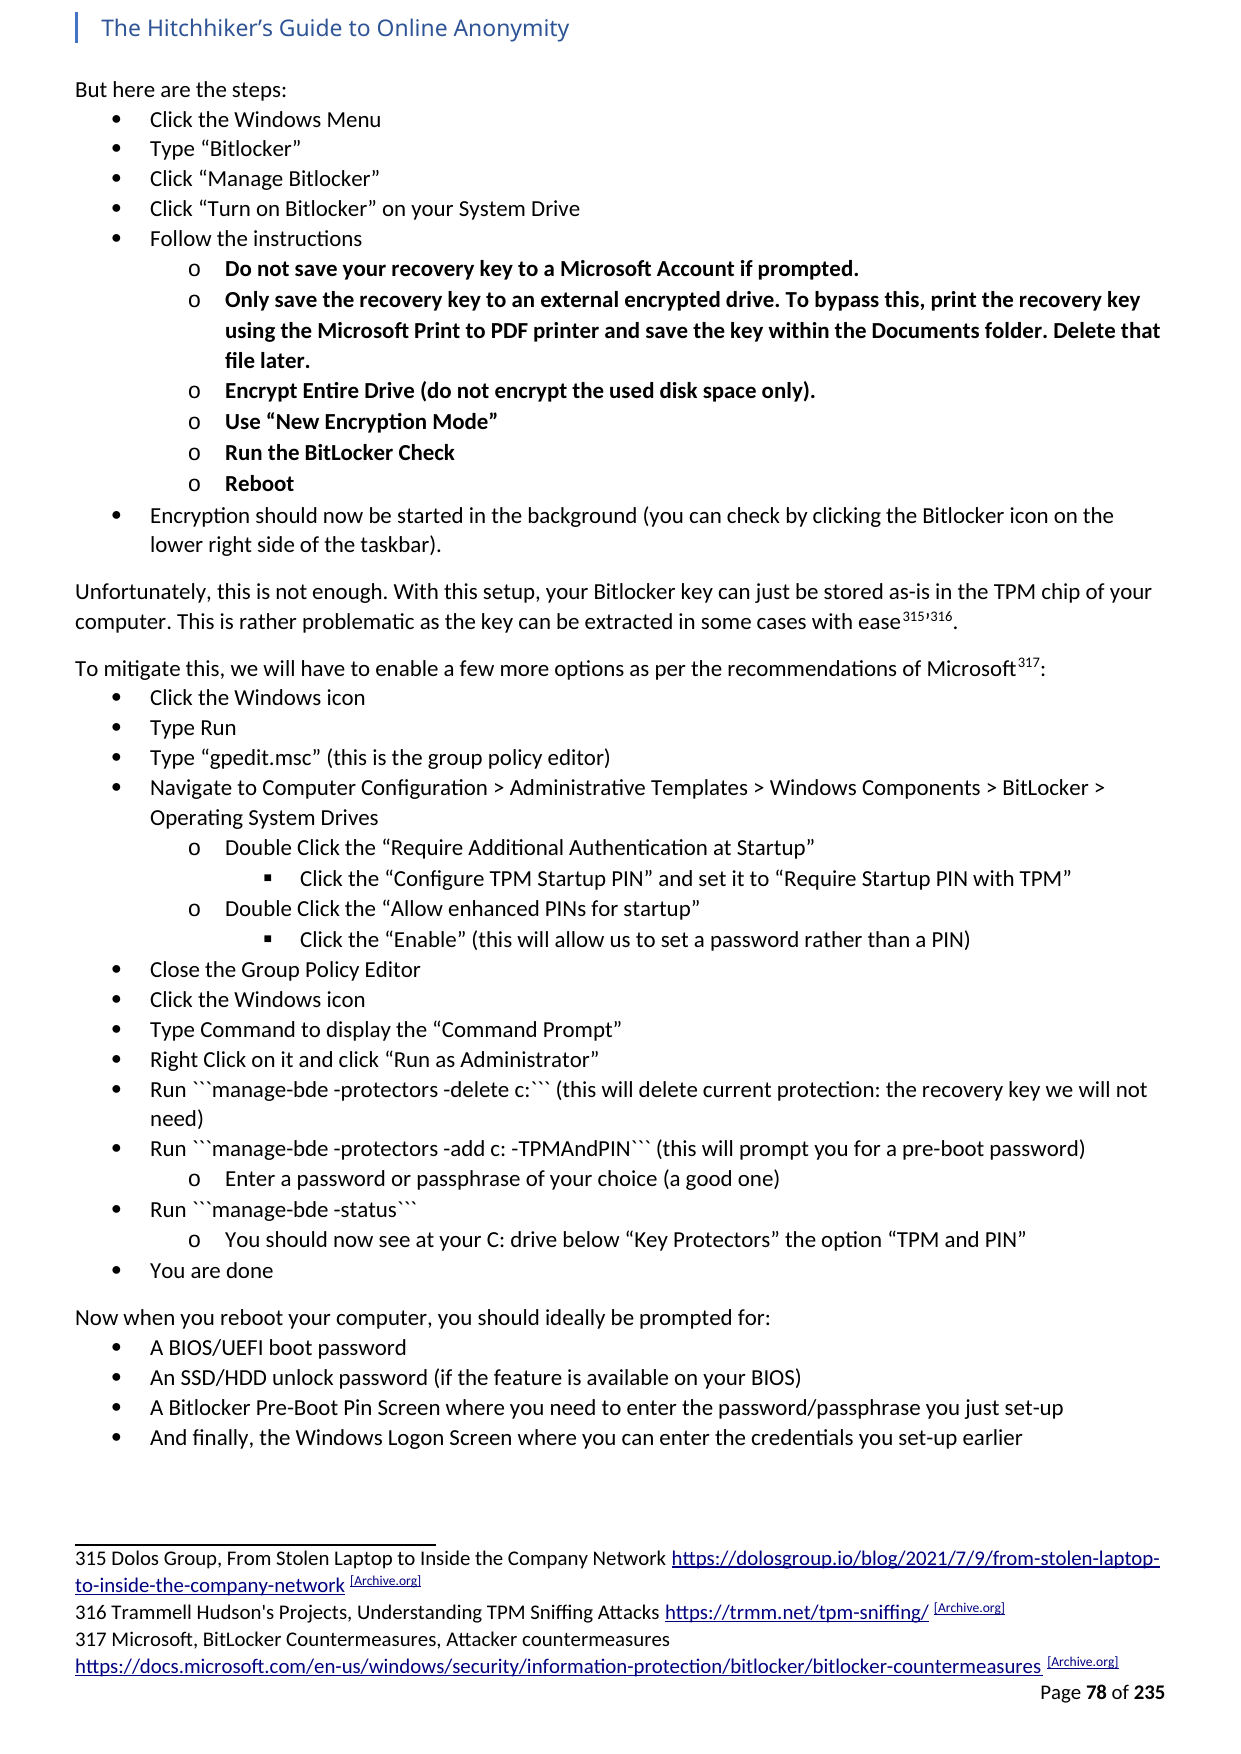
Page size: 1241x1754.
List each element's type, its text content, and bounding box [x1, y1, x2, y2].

list Run ```manage-bde -protectors -delete c:``` (this will delete current protection: the recovery key we will not need) [112, 1075, 1165, 1133]
text Now when you reboot your computer, you should ideally be prompted for: [75, 1303, 1165, 1331]
list Reboot [187, 469, 1165, 499]
list Close the Group Policy Editor [112, 955, 1165, 983]
list Enter a password or passphrase of your choice (a good one) [187, 1164, 1165, 1193]
list You should now see at your C: drive below “Key Protectors” the option “TPM and PIN” [187, 1225, 1165, 1254]
list A BIOS/UEFI boot password [112, 1333, 1165, 1361]
list And finally, the Windows Logon Screen where you can enter the credentials you set-up earlier [112, 1423, 1165, 1451]
list Encrypt Entire Drive (do not encrypt the used disk space only). [187, 376, 1165, 405]
list Type “gpedit.msc” (this is the group policy editor) [112, 743, 1165, 771]
list Type Command to display the “Command Prompt” [112, 1015, 1165, 1043]
text Microsoft, BitLocker Countermeasures, Attacker countermeasures https://docs.microsoft.com/en-us/windows/security/information-protection/bitlocker/bitlocker-countermeasures [Archive.org] [75, 1626, 1165, 1679]
text Dolos Group, From Stolen Laptop to Inside the Company Network https://dolosgroup.io/blog/2021/7/9/from-stolen-laptop-to-inside-the-company-network [Archive.org] [75, 1545, 1165, 1597]
list Click “Manage Bitlocker” [112, 164, 1165, 192]
list Type “Bitlocker” [112, 134, 1165, 163]
list Click “Turn on Bitlocker” on your System Drive [112, 194, 1165, 222]
list Click the Windows icon [112, 985, 1165, 1013]
list Type Run [112, 713, 1165, 741]
list Do not save your recovery key to a Microsoft Account if prompted. [187, 254, 1165, 283]
list Double Click the “Allow enhanced PINs for startup” [187, 894, 1165, 923]
list Run ```manage-bde -status``` [112, 1196, 1165, 1223]
list Encryption should now be started in the background (you can check by clicking the Bitlocker icon on the lower right side of the taskbar). [112, 501, 1165, 559]
list Only save the recovery key to an external encrypted drive. To bypass this, print the recovery key using the Microsoft Print to PDF printer and save the key within the Documents folder. Delete that file later. [187, 285, 1165, 374]
text Unfortunately, this is not enough. With this setup, your Bitlocker key can just be stored as-is in the TPM chip of your computer. This is rather problematic as the key can be extracted in some cases with ease’. [75, 577, 1165, 635]
list Right Click on it and click “Run as Administrator” [112, 1045, 1165, 1073]
list Follow the instructions [112, 224, 1165, 252]
list Click the “Configure TPM Startup PIN” and set it to “Require Startup PIN with TPM” [262, 864, 1165, 892]
list An SSD/HDD unlock password (if the feature is available on your BIOS) [112, 1363, 1165, 1391]
list You are done [112, 1257, 1165, 1284]
list Use “New Encryption Mode” [187, 407, 1165, 436]
text But here are the steps: [75, 75, 1165, 103]
list Run ```manage-bde -protectors -add c: -TPMAndPIN``` (this will prompt you for a pre-boot password) [112, 1134, 1165, 1162]
text To mitigate this, we will have to enable a few more options as per the recommendations of Microsoft: [75, 654, 1165, 682]
list A Bitlocker Pre-Boot Pin Screen where you need to enter the password/passphrase you just set-up [112, 1393, 1165, 1421]
list Double Click the “Require Additional Authentication at Startup” [187, 833, 1165, 862]
text Trammell Hudson's Projects, Understanding TPM Sniffing Attacks https://trmm.net/tpm-sniffing/ [Archive.org] [75, 1599, 1165, 1624]
list Click the Windows Menu [112, 105, 1165, 133]
list Run the BitLocker Check [187, 438, 1165, 468]
list Click the Windows icon [112, 683, 1165, 712]
list Navigate to Computer Configuration > Administrative Templates > Windows Components > BitLocker > Operating System Drives [112, 773, 1165, 831]
list Click the “Enable” (this will allow us to set a password rather than a PIN) [262, 925, 1165, 953]
